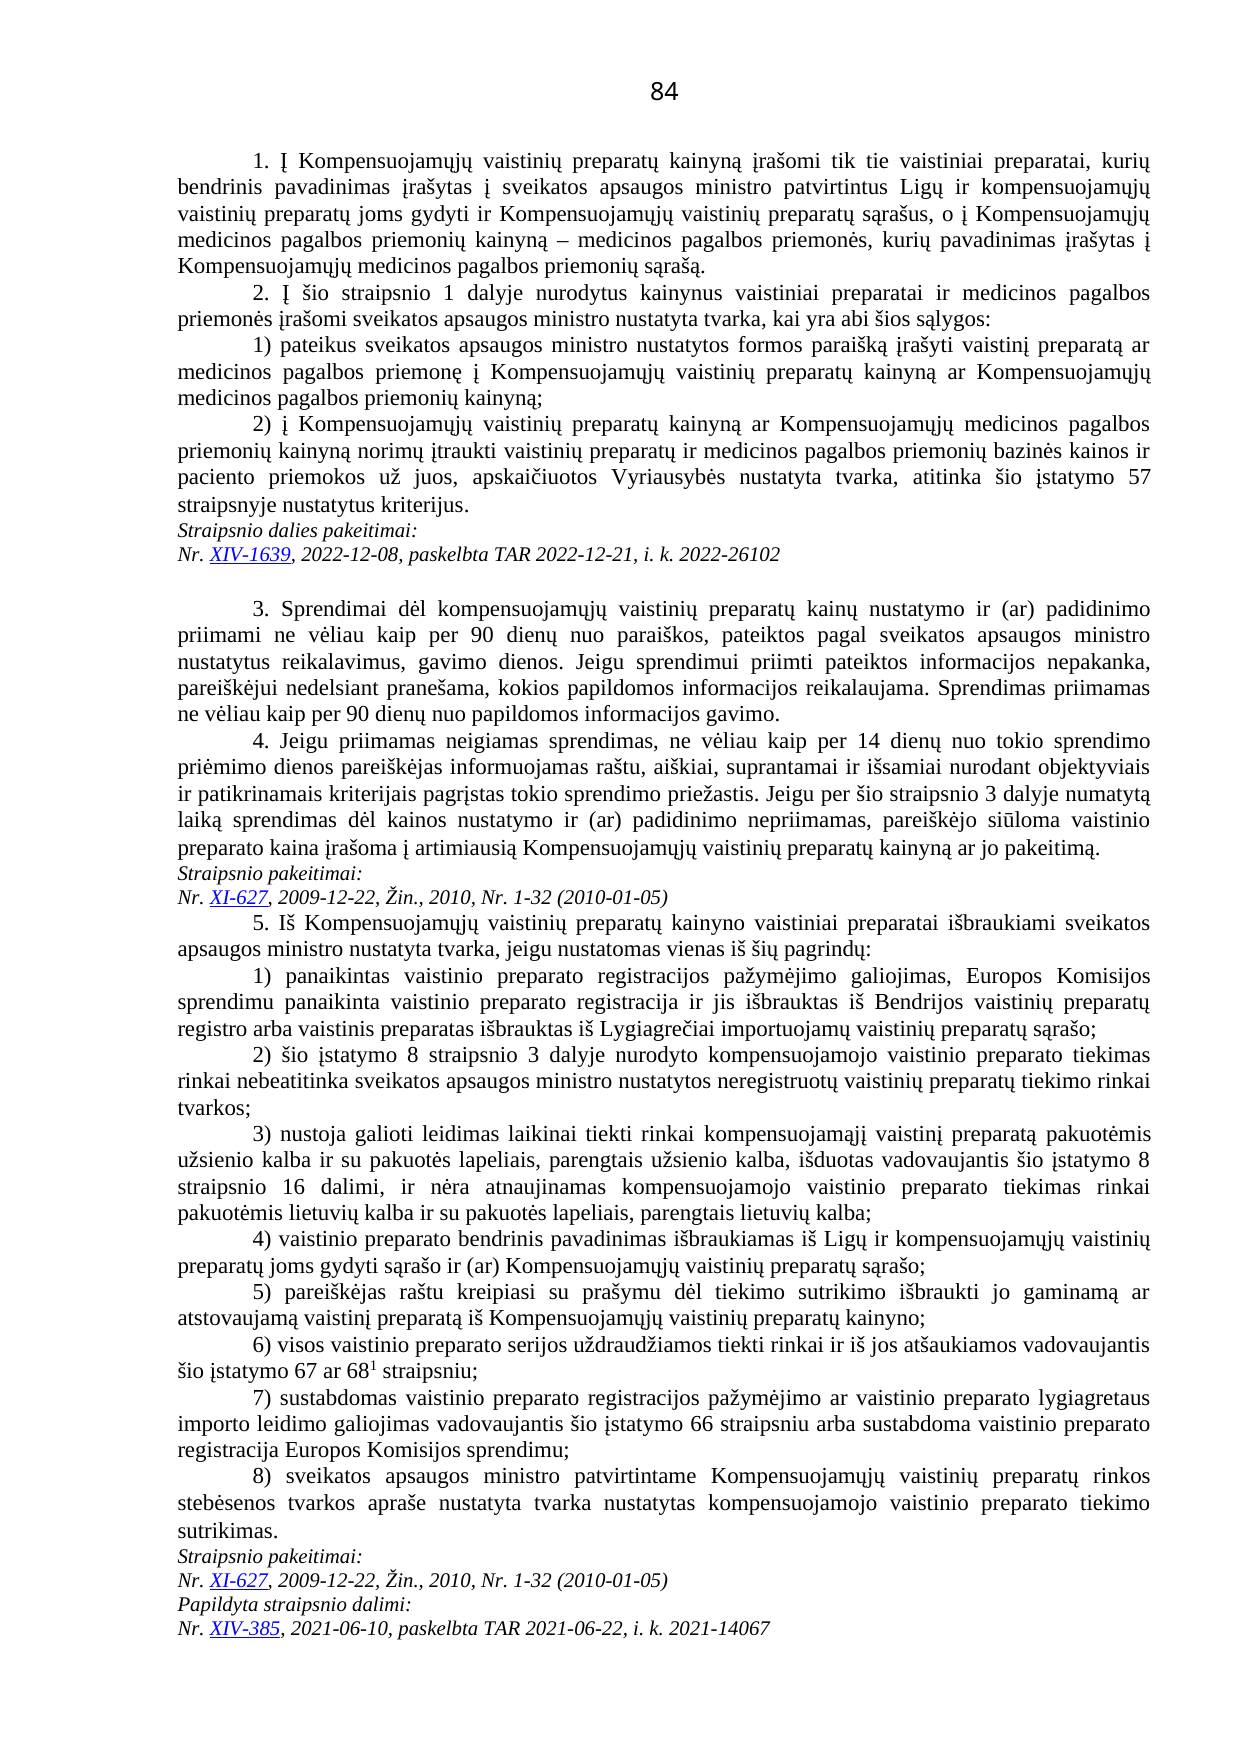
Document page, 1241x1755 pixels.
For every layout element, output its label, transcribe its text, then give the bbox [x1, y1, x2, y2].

text Nr. XI-627, 2009-12-22, Žin., 2010, Nr. 1-32 (2010-01-05) [177, 1568, 1152, 1592]
text 2) į Kompensuojamųjų vaistinių preparatų kainyną ar Kompensuojamųjų medicinos pagalbos priemonių kainyną norimų įtraukti vaistinių preparatų ir medicinos pagalbos priemonių bazinės kainos ir paciento priemokos už juos, apskaičiuotos Vyriausybės nustatyta tvarka, atitinka šio įstatymo 57 straipsnyje nustatytus kriterijus. [177, 410, 1152, 518]
text Papildyta straipsnio dalimi: [177, 1592, 1152, 1616]
text 2) šio įstatymo 8 straipsnio 3 dalyje nurodyto kompensuojamojo vaistinio preparato tiekimas rinkai nebeatitinka sveikatos apsaugos ministro nustatytos neregistruotų vaistinių preparatų tiekimo rinkai tvarkos; [177, 1041, 1152, 1120]
text 3. Sprendimai dėl kompensuojamųjų vaistinių preparatų kainų nustatymo ir (ar) padidinimo priimami ne vėliau kaip per 90 dienų nuo paraiškos, pateiktos pagal sveikatos apsaugos ministro nustatytus reikalavimus, gavimo dienos. Jeigu sprendimui priimti pateiktos informacijos nepakanka, pareiškėjui nedelsiant pranešama, kokios papildomos informacijos reikalaujama. Sprendimas priimamas ne vėliau kaip per 90 dienų nuo papildomos informacijos gavimo. [177, 595, 1152, 727]
text 5) pareiškėjas raštu kreipiasi su prašymu dėl tiekimo sutrikimo išbraukti jo gaminamą ar atstovaujamą vaistinį preparatą iš Kompensuojamųjų vaistinių preparatų kainyno; [177, 1278, 1152, 1331]
text Nr. XIV-385, 2021-06-10, paskelbta TAR 2021-06-22, i. k. 2021-14067 [177, 1616, 1152, 1640]
text 4) vaistinio preparato bendrinis pavadinimas išbraukiamas iš Ligų ir kompensuojamųjų vaistinių preparatų joms gydyti sąrašo ir (ar) Kompensuojamųjų vaistinių preparatų sąrašo; [177, 1225, 1152, 1278]
text Straipsnio dalies pakeitimai: [177, 518, 1152, 542]
text Straipsnio pakeitimai: [177, 1544, 1152, 1568]
text 2. Į šio straipsnio 1 dalyje nurodytus kainynus vaistiniai preparatai ir medicinos pagalbos priemonės įrašomi sveikatos apsaugos ministro nustatyta tvarka, kai yra abi šios sąlygos: [177, 279, 1152, 331]
text 1) panaikintas vaistinio preparato registracijos pažymėjimo galiojimas, Europos Komisijos sprendimu panaikinta vaistinio preparato registracija ir jis išbrauktas iš Bendrijos vaistinių preparatų registro arba vaistinis preparatas išbrauktas iš Lygiagrečiai importuojamų vaistinių preparatų sąrašo; [177, 962, 1152, 1041]
text 3) nustoja galioti leidimas laikinai tiekti rinkai kompensuojamąjį vaistinį preparatą pakuotėmis užsienio kalba ir su pakuotės lapeliais, parengtais užsienio kalba, išduotas vadovaujantis šio įstatymo 8 straipsnio 16 dalimi, ir nėra atnaujinamas kompensuojamojo vaistinio preparato tiekimas rinkai pakuotėmis lietuvių kalba ir su pakuotės lapeliais, parengtais lietuvių kalba; [177, 1120, 1152, 1225]
text 1. Į Kompensuojamųjų vaistinių preparatų kainyną įrašomi tik tie vaistiniai preparatai, kurių bendrinis pavadinimas įrašytas į sveikatos apsaugos ministro patvirtintus Ligų ir kompensuojamųjų vaistinių preparatų joms gydyti ir Kompensuojamųjų vaistinių preparatų sąrašus, o į Kompensuojamųjų medicinos pagalbos priemonių kainyną – medicinos pagalbos priemonės, kurių pavadinimas įrašytas į Kompensuojamųjų medicinos pagalbos priemonių sąrašą. [177, 147, 1152, 279]
text Nr. XI-627, 2009-12-22, Žin., 2010, Nr. 1-32 (2010-01-05) [177, 885, 1152, 909]
text 1) pateikus sveikatos apsaugos ministro nustatytos formos paraišką įrašyti vaistinį preparatą ar medicinos pagalbos priemonę į Kompensuojamųjų vaistinių preparatų kainyną ar Kompensuojamųjų medicinos pagalbos priemonių kainyną; [177, 331, 1152, 410]
text 6) visos vaistinio preparato serijos uždraudžiamos tiekti rinkai ir iš jos atšaukiamos vadovaujantis šio įstatymo 67 ar 681 straipsniu; [177, 1331, 1152, 1383]
text 7) sustabdomas vaistinio preparato registracijos pažymėjimo ar vaistinio preparato lygiagretaus importo leidimo galiojimas vadovaujantis šio įstatymo 66 straipsniu arba sustabdoma vaistinio preparato registracija Europos Komisijos sprendimu; [177, 1383, 1152, 1463]
text Straipsnio pakeitimai: [177, 861, 1152, 885]
text Nr. XIV-1639, 2022-12-08, paskelbta TAR 2022-12-21, i. k. 2022-26102 [177, 542, 1152, 566]
text 5. Iš Kompensuojamųjų vaistinių preparatų kainyno vaistiniai preparatai išbraukiami sveikatos apsaugos ministro nustatyta tvarka, jeigu nustatomas vienas iš šių pagrindų: [177, 909, 1152, 962]
text 8) sveikatos apsaugos ministro patvirtintame Kompensuojamųjų vaistinių preparatų rinkos stebėsenos tvarkos apraše nustatyta tvarka nustatytas kompensuojamojo vaistinio preparato tiekimo sutrikimas. [177, 1463, 1152, 1544]
text 4. Jeigu priimamas neigiamas sprendimas, ne vėliau kaip per 14 dienų nuo tokio sprendimo priėmimo dienos pareiškėjas informuojamas raštu, aiškiai, suprantamai ir išsamiai nurodant objektyviais ir patikrinamais kriterijais pagrįstas tokio sprendimo priežastis. Jeigu per šio straipsnio 3 dalyje numatytą laiką sprendimas dėl kainos nustatymo ir (ar) padidinimo nepriimamas, pareiškėjo siūloma vaistinio preparato kaina įrašoma į artimiausią Kompensuojamųjų vaistinių preparatų kainyną ar jo pakeitimą. [177, 727, 1152, 861]
